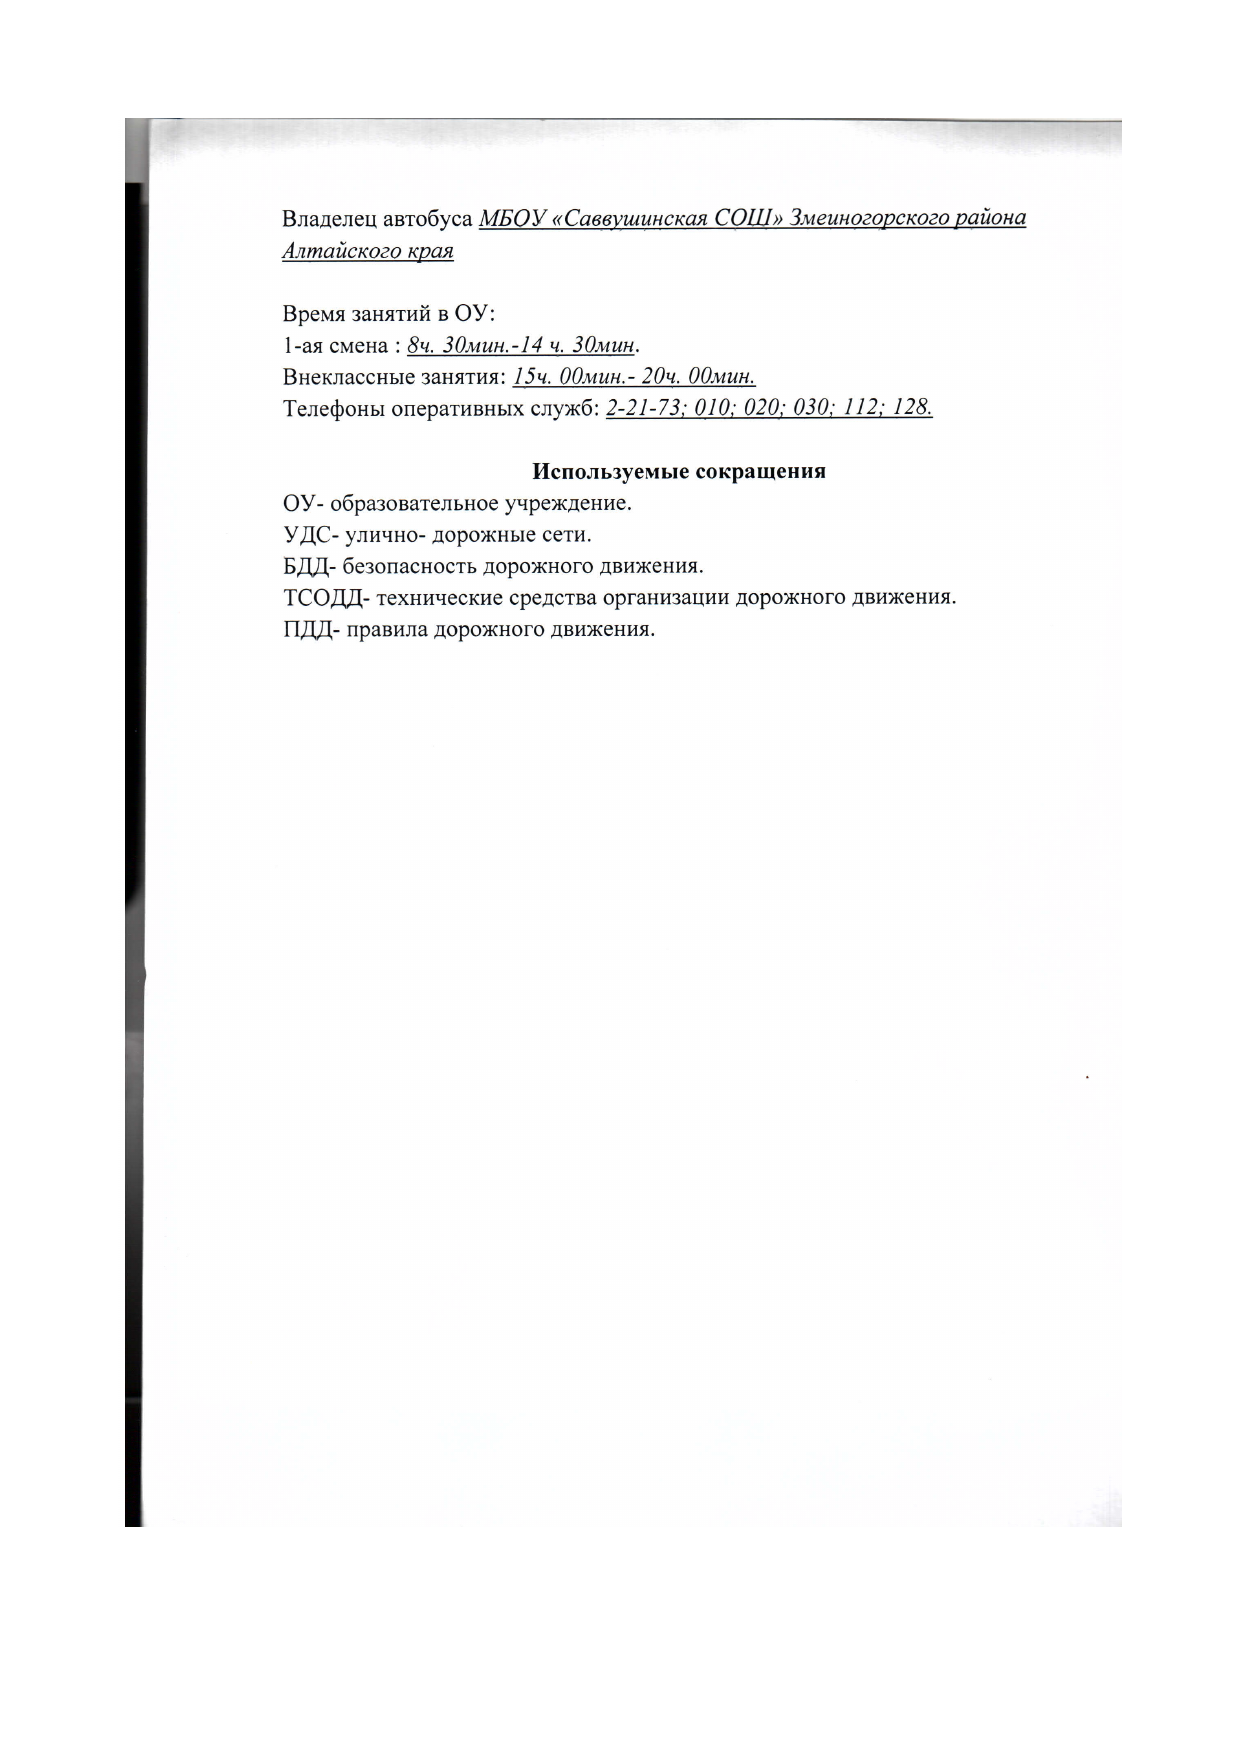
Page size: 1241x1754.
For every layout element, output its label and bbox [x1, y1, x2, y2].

picture [118, 118, 1122, 1527]
